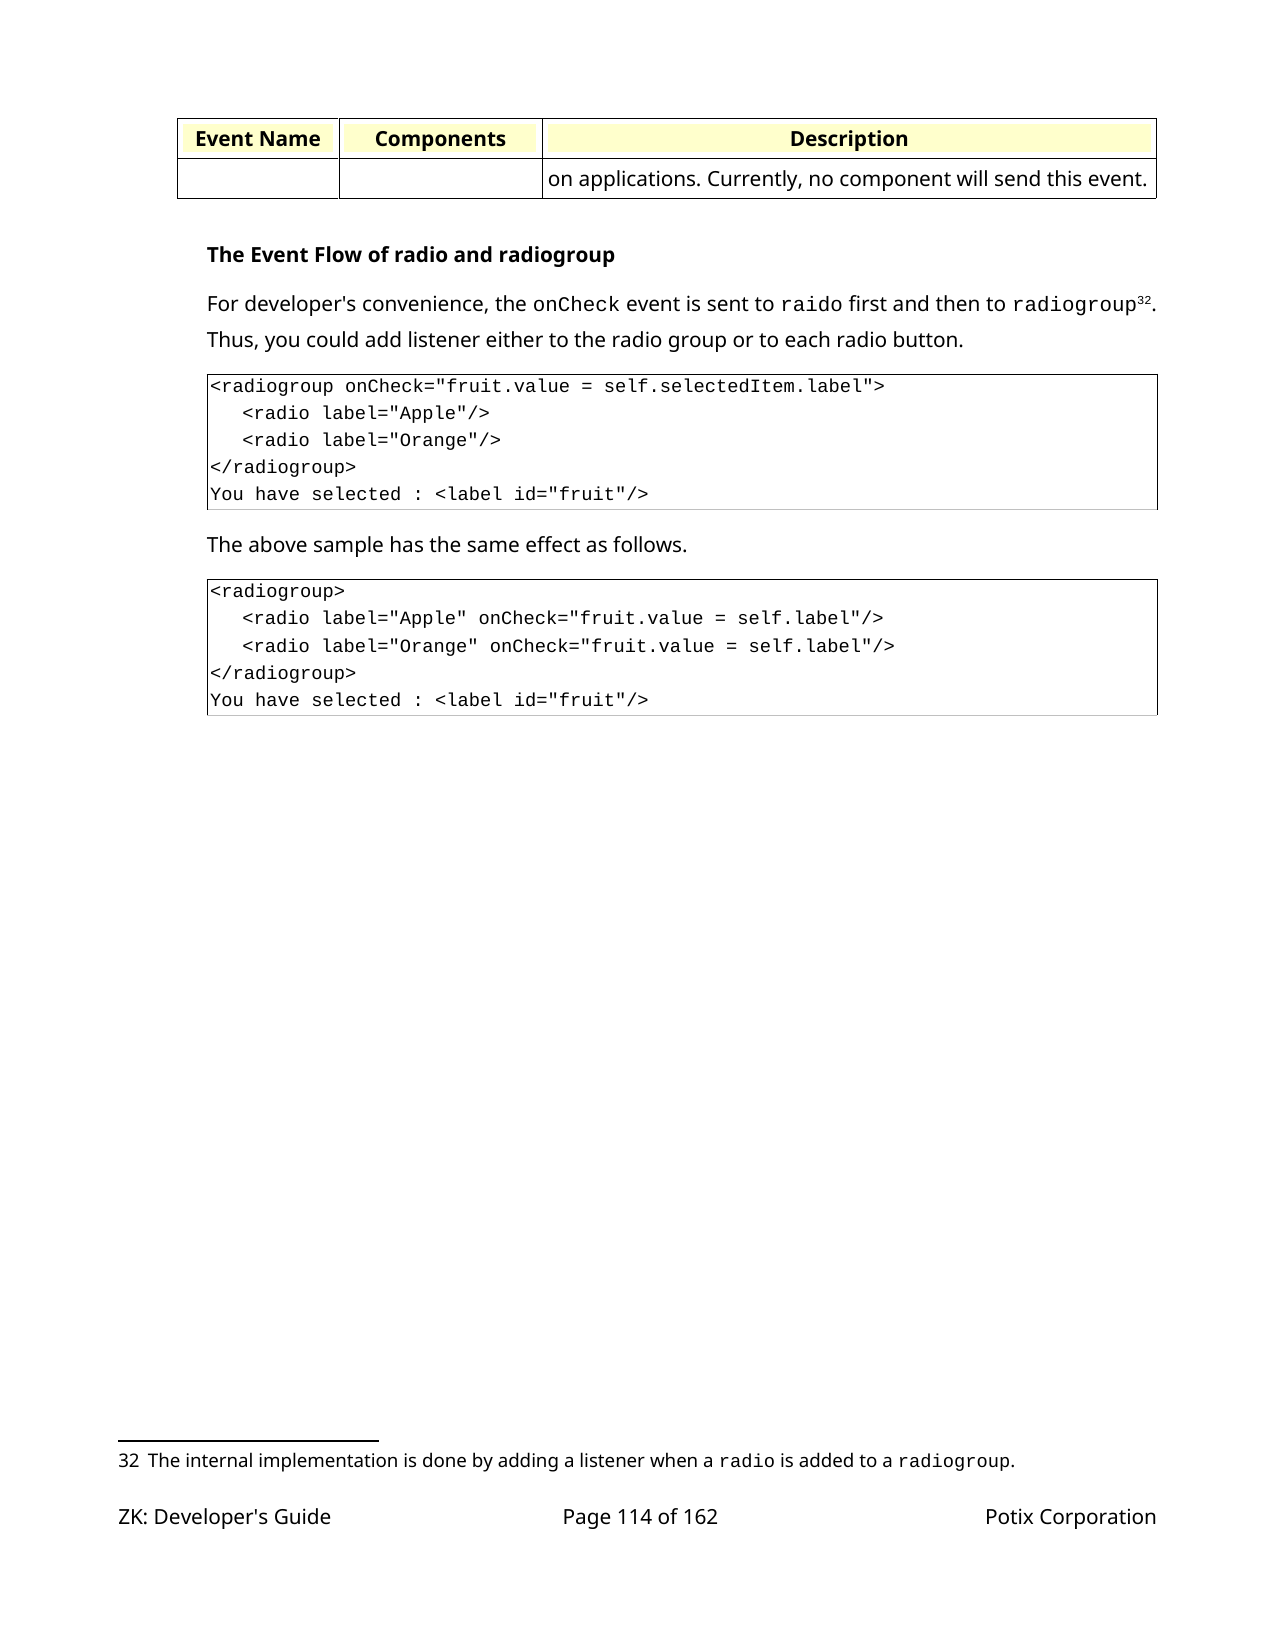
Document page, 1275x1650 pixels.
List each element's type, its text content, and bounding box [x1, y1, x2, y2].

text <radio label="Apple" onCheck="fruit.value = self.label"/> [208, 606, 1157, 631]
table_cell [178, 159, 338, 198]
text <radiogroup> [208, 580, 1157, 603]
table_cell [340, 159, 542, 198]
text <radio label="Orange"/> [208, 428, 1157, 452]
text </radiogroup> [208, 661, 1157, 685]
text The above sample has the same effect as follows. [207, 530, 1157, 558]
table_header Description [543, 119, 1156, 158]
text You have selected : <label id="fruit"/> [208, 688, 1157, 715]
table_cell on applications. Currently, no component will send this event. [543, 159, 1156, 198]
text You have selected : <label id="fruit"/> [208, 482, 1157, 509]
text <radio label="Apple"/> [208, 401, 1157, 425]
text </radiogroup> [208, 455, 1157, 479]
text For developer's convenience, the onCheck event is sent to raido first and then to radiogroup. Thus, you could add listener either to the radio group or to each radio button. [207, 289, 1157, 353]
text <radio label="Orange" onCheck="fruit.value = self.label"/> [208, 633, 1157, 658]
subtitle The Event Flow of radio and radiogroup [207, 240, 1157, 268]
table_header Event Name [178, 119, 338, 158]
text <radiogroup onCheck="fruit.value = self.selectedItem.label"> [208, 375, 1157, 398]
text The internal implementation is done by adding a listener when a radio is added to a radiogroup. [118, 1447, 1157, 1473]
table_header Components [340, 119, 542, 158]
